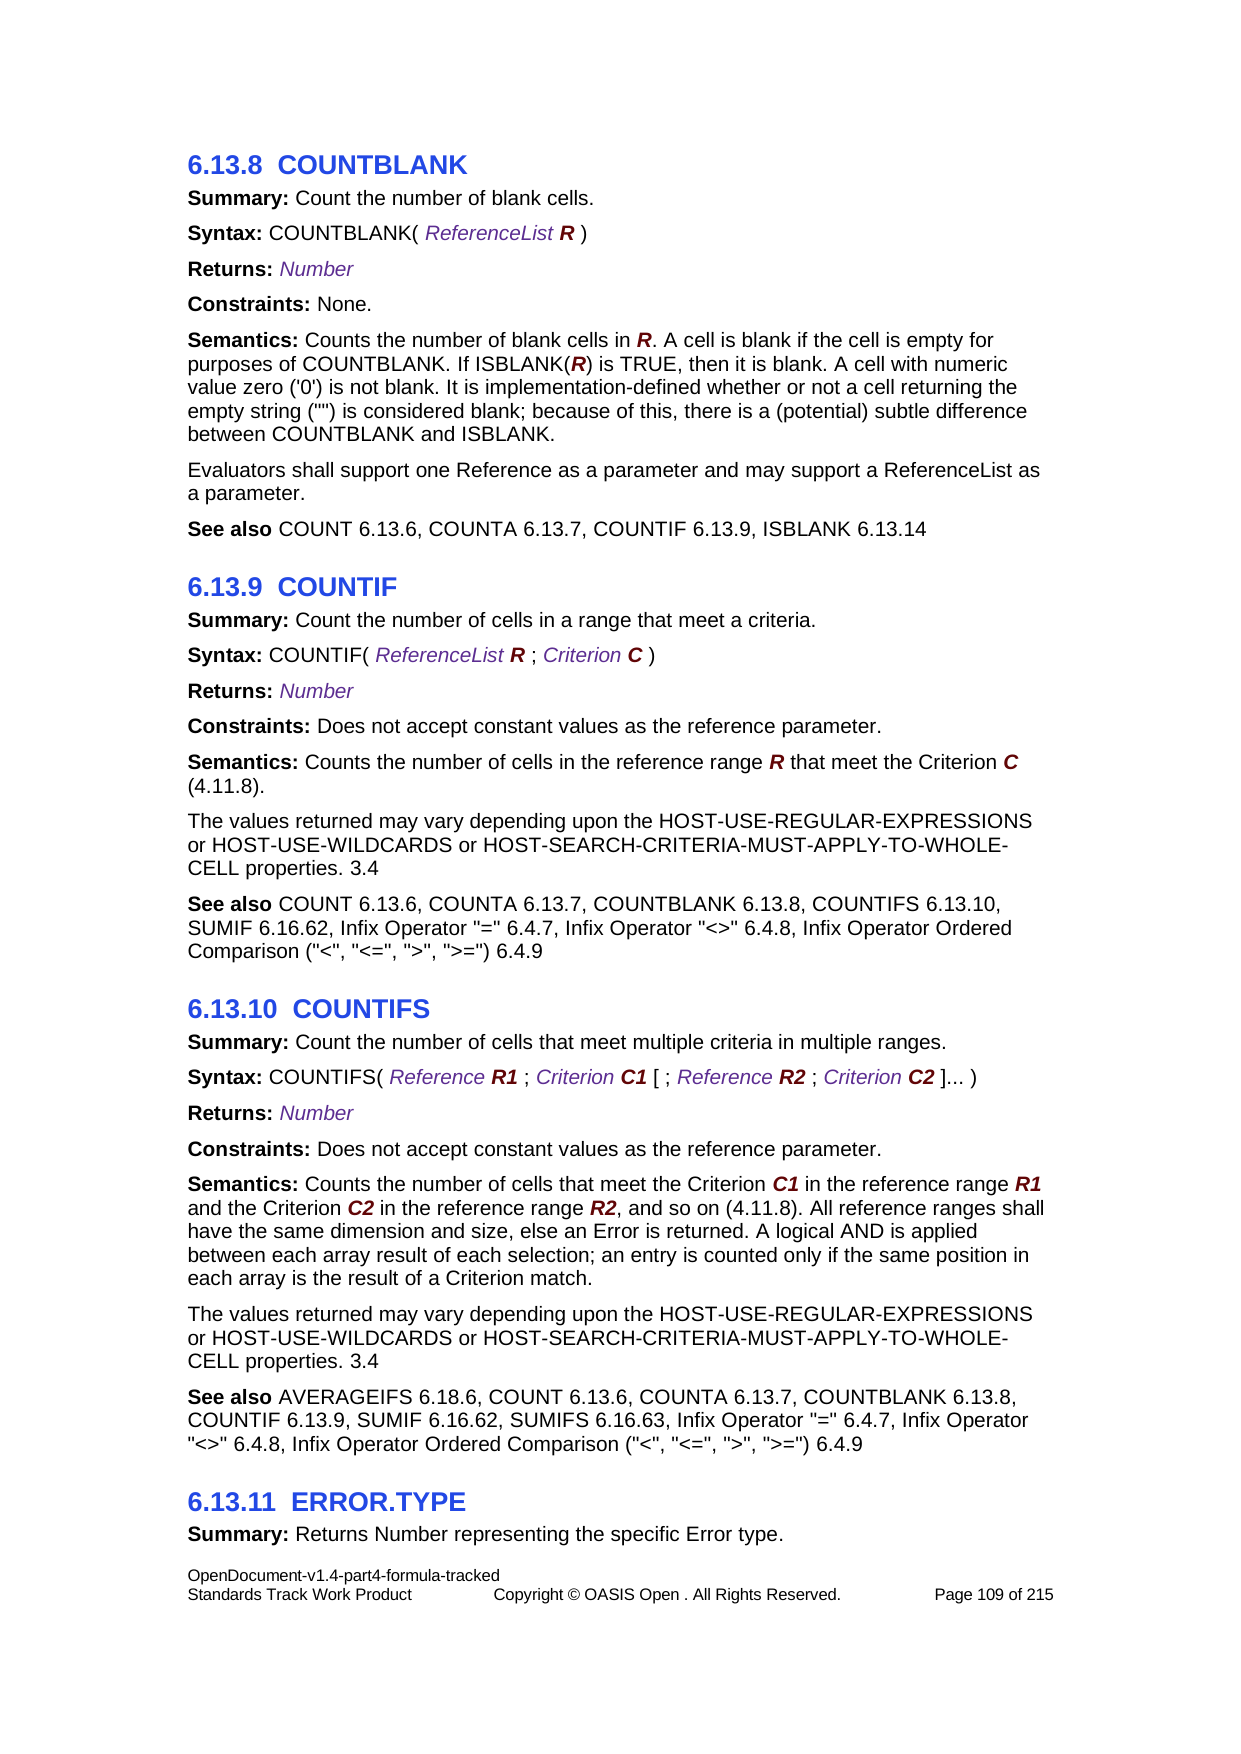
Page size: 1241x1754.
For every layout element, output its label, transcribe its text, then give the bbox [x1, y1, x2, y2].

text See also COUNT 6.13.6, COUNTA 6.13.7, COUNTIF 6.13.9, ISBLANK 6.13.14 [187, 517, 1053, 541]
text See also COUNT 6.13.6, COUNTA 6.13.7, COUNTBLANK 6.13.8, COUNTIFS 6.13.10, SUMIF 6.16.62, Infix Operator "=" 6.4.7, Infix Operator "<>" 6.4.8, Infix Operator Ordered Comparison ("<", "<=", ">", ">=") 6.4.9 [187, 892, 1053, 963]
text The values returned may vary depending upon the HOST-USE-REGULAR-EXPRESSIONS or HOST-USE-WILDCARDS or HOST-SEARCH-CRITERIA-MUST-APPLY-TO-WHOLE-CELL properties. 3.4 [187, 1302, 1053, 1373]
subtitle COUNTIF [187, 572, 1053, 602]
subtitle ERROR.TYPE [187, 1487, 1053, 1517]
text Syntax: COUNTBLANK( ReferenceList R ) [187, 222, 1053, 245]
text Returns: Number [187, 257, 1053, 281]
text Syntax: COUNTIFS( Reference R1 ; Criterion C1 [ ; Reference R2 ; Criterion C2 ]... ) [187, 1066, 1053, 1089]
text Summary: Count the number of cells in a range that meet a criteria. [187, 608, 1053, 632]
text Syntax: COUNTIF( ReferenceList R ; Criterion C ) [187, 644, 1053, 667]
text Summary: Count the number of cells that meet multiple criteria in multiple ranges. [187, 1030, 1053, 1054]
text Semantics: Counts the number of cells in the reference range R that meet the Criterion C (4.11.8). [187, 751, 1053, 798]
text Evaluators shall support one Reference as a parameter and may support a ReferenceList as a parameter. [187, 458, 1053, 505]
subtitle COUNTIFS [187, 994, 1053, 1024]
text Constraints: None. [187, 293, 1053, 316]
text Semantics: Counts the number of blank cells in R. A cell is blank if the cell is empty for purposes of COUNTBLANK. If ISBLANK(R) is TRUE, then it is blank. A cell with numeric value zero ('0') is not blank. It is implementation-defined whether or not a cell returning the empty string ("") is considered blank; because of this, there is a (potential) subtle difference between COUNTBLANK and ISBLANK. [187, 328, 1053, 446]
text Summary: Returns Number representing the specific Error type. [187, 1523, 1053, 1546]
text Returns: Number [187, 679, 1053, 703]
text Semantics: Counts the number of cells that meet the Criterion C1 in the reference range R1 and the Criterion C2 in the reference range R2, and so on (4.11.8). All reference ranges shall have the same dimension and size, else an Error is returned. A logical AND is applied between each array result of each selection; an entry is counted only if the same position in each array is the result of a Criterion match. [187, 1173, 1053, 1290]
subtitle COUNTBLANK [187, 150, 1053, 180]
text Returns: Number [187, 1101, 1053, 1125]
text Constraints: Does not accept constant values as the reference parameter. [187, 1137, 1053, 1161]
text Constraints: Does not accept constant values as the reference parameter. [187, 715, 1053, 738]
text See also AVERAGEIFS 6.18.6, COUNT 6.13.6, COUNTA 6.13.7, COUNTBLANK 6.13.8, COUNTIF 6.13.9, SUMIF 6.16.62, SUMIFS 6.16.63, Infix Operator "=" 6.4.7, Infix Operator "<>" 6.4.8, Infix Operator Ordered Comparison ("<", "<=", ">", ">=") 6.4.9 [187, 1385, 1053, 1456]
text The values returned may vary depending upon the HOST-USE-REGULAR-EXPRESSIONS or HOST-USE-WILDCARDS or HOST-SEARCH-CRITERIA-MUST-APPLY-TO-WHOLE-CELL properties. 3.4 [187, 810, 1053, 880]
text Summary: Count the number of blank cells. [187, 186, 1053, 209]
